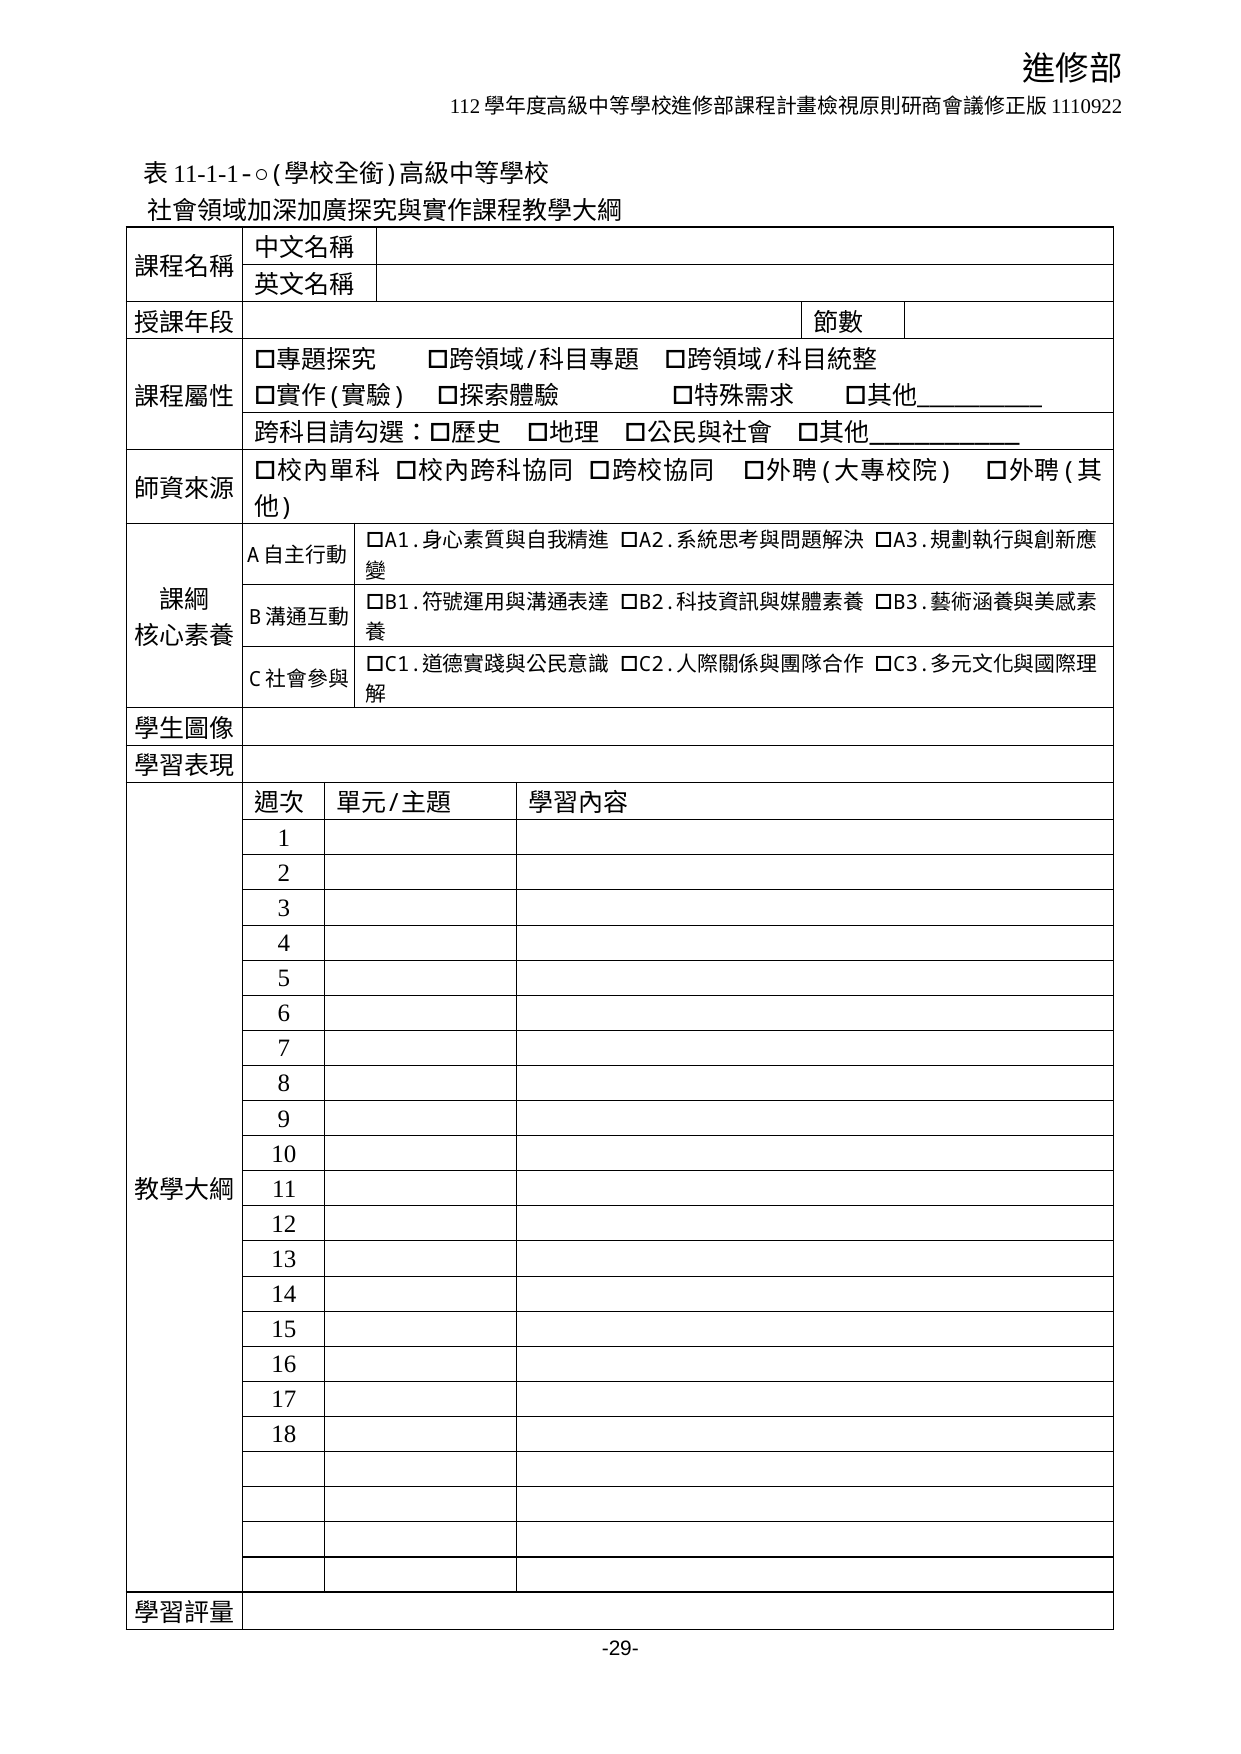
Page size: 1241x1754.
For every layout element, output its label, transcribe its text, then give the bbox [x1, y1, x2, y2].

table_cell [243, 1558, 324, 1591]
table_cell [377, 265, 1113, 301]
table_cell [325, 1487, 516, 1521]
table_cell 英文名稱 [243, 265, 376, 301]
table_cell 專題探究 跨領域/科目專題 跨領域/科目統整 實作(實驗) 探索體驗 特殊需求 其他__________ [243, 339, 1113, 412]
table_cell [517, 1241, 1113, 1276]
table_cell [325, 1241, 516, 1276]
table_cell [517, 1171, 1113, 1205]
table_cell 授課年段 [127, 302, 242, 338]
table_cell [325, 1452, 516, 1486]
table_cell [243, 1487, 324, 1521]
table_cell [517, 1487, 1113, 1521]
table_cell B1.符號運用與溝通表達 B2.科技資訊與媒體素養 B3.藝術涵養與美感素養 [355, 585, 1113, 646]
table_cell [325, 1347, 516, 1381]
table_cell [243, 708, 1113, 744]
table_cell B溝通互動 [243, 585, 354, 646]
table_cell [517, 996, 1113, 1030]
table_cell [905, 302, 1113, 338]
table_cell 15 [243, 1312, 324, 1346]
table_cell [517, 1101, 1113, 1135]
table_cell 單元/主題 [325, 783, 516, 819]
table_cell [325, 1031, 516, 1065]
table_cell 13 [243, 1241, 324, 1276]
table_cell 週次 [243, 783, 324, 819]
table_cell 1 [243, 820, 324, 854]
table_cell 師資來源 [127, 450, 242, 523]
table_cell [325, 1277, 516, 1311]
table_cell 學生圖像 [127, 708, 242, 744]
table_cell [325, 1558, 516, 1591]
table_cell [517, 1136, 1113, 1170]
table_header [377, 228, 1113, 264]
table_header 中文名稱 [243, 228, 376, 264]
table_cell 14 [243, 1277, 324, 1311]
table_cell 教學大綱 [127, 783, 242, 1591]
table_cell 18 [243, 1417, 324, 1451]
table_cell [517, 926, 1113, 959]
table_cell [243, 302, 801, 338]
table_cell 2 [243, 855, 324, 889]
table_cell [517, 1066, 1113, 1100]
table_cell [243, 746, 1113, 782]
table_cell [325, 1312, 516, 1346]
table_cell 節數 [802, 302, 904, 338]
table_cell 學習內容 [517, 783, 1113, 819]
table_cell C1.道德實踐與公民意識 C2.人際關係與團隊合作 C3.多元文化與國際理解 [355, 647, 1113, 707]
table_cell A1.身心素質與自我精進 A2.系統思考與問題解決 A3.規劃執行與創新應變 [355, 524, 1113, 584]
table_cell [517, 961, 1113, 995]
table_cell [517, 1382, 1113, 1416]
table_cell [517, 820, 1113, 854]
text 社會領域加深加廣探究與實作課程教學大綱 [118, 190, 1122, 226]
table_cell [325, 1101, 516, 1135]
table_cell [517, 1558, 1113, 1591]
table_cell [517, 1312, 1113, 1346]
table_cell [517, 1417, 1113, 1451]
table_cell [243, 1452, 324, 1486]
table_cell 10 [243, 1136, 324, 1170]
table_cell [325, 996, 516, 1030]
table_cell C社會參與 [243, 647, 354, 707]
table_cell 6 [243, 996, 324, 1030]
text 表11-1-1-○(學校全銜)高級中等學校 [143, 154, 1122, 190]
table_cell [243, 1593, 1113, 1629]
table_cell [517, 1277, 1113, 1311]
table_cell [325, 890, 516, 924]
table_cell [517, 890, 1113, 924]
table_cell 學習表現 [127, 746, 242, 782]
table_cell 4 [243, 926, 324, 959]
table_cell 11 [243, 1171, 324, 1205]
table_cell 17 [243, 1382, 324, 1416]
table_cell [243, 1522, 324, 1556]
table_cell [325, 1522, 516, 1556]
table_cell 8 [243, 1066, 324, 1100]
table_cell 7 [243, 1031, 324, 1065]
table_cell [517, 1206, 1113, 1240]
table_cell [517, 1522, 1113, 1556]
table_cell A自主行動 [243, 524, 354, 584]
table_cell [325, 1136, 516, 1170]
table_header 課程名稱 [127, 228, 242, 301]
table_cell 課程屬性 [127, 339, 242, 449]
table_cell [517, 1031, 1113, 1065]
table_cell 跨科目請勾選：歷史 地理 公民與社會 其他__________ [243, 413, 1113, 449]
table_cell 課綱 核心素養 [127, 524, 242, 707]
table_cell [325, 1417, 516, 1451]
table_cell [325, 1171, 516, 1205]
table_cell [325, 1206, 516, 1240]
table_cell [517, 855, 1113, 889]
table_cell [325, 961, 516, 995]
table_cell [325, 820, 516, 854]
table_cell 16 [243, 1347, 324, 1381]
table_cell 3 [243, 890, 324, 924]
table_cell [325, 1066, 516, 1100]
table_cell 12 [243, 1206, 324, 1240]
table_cell [517, 1347, 1113, 1381]
table_cell 校內單科 校內跨科協同 跨校協同 外聘(大專校院) 外聘(其他) [243, 450, 1113, 523]
table_cell [325, 1382, 516, 1416]
table_cell 學習評量 [127, 1593, 242, 1629]
table_cell [325, 926, 516, 959]
table_cell 9 [243, 1101, 324, 1135]
table_cell [325, 855, 516, 889]
table_cell 5 [243, 961, 324, 995]
table_cell [517, 1452, 1113, 1486]
